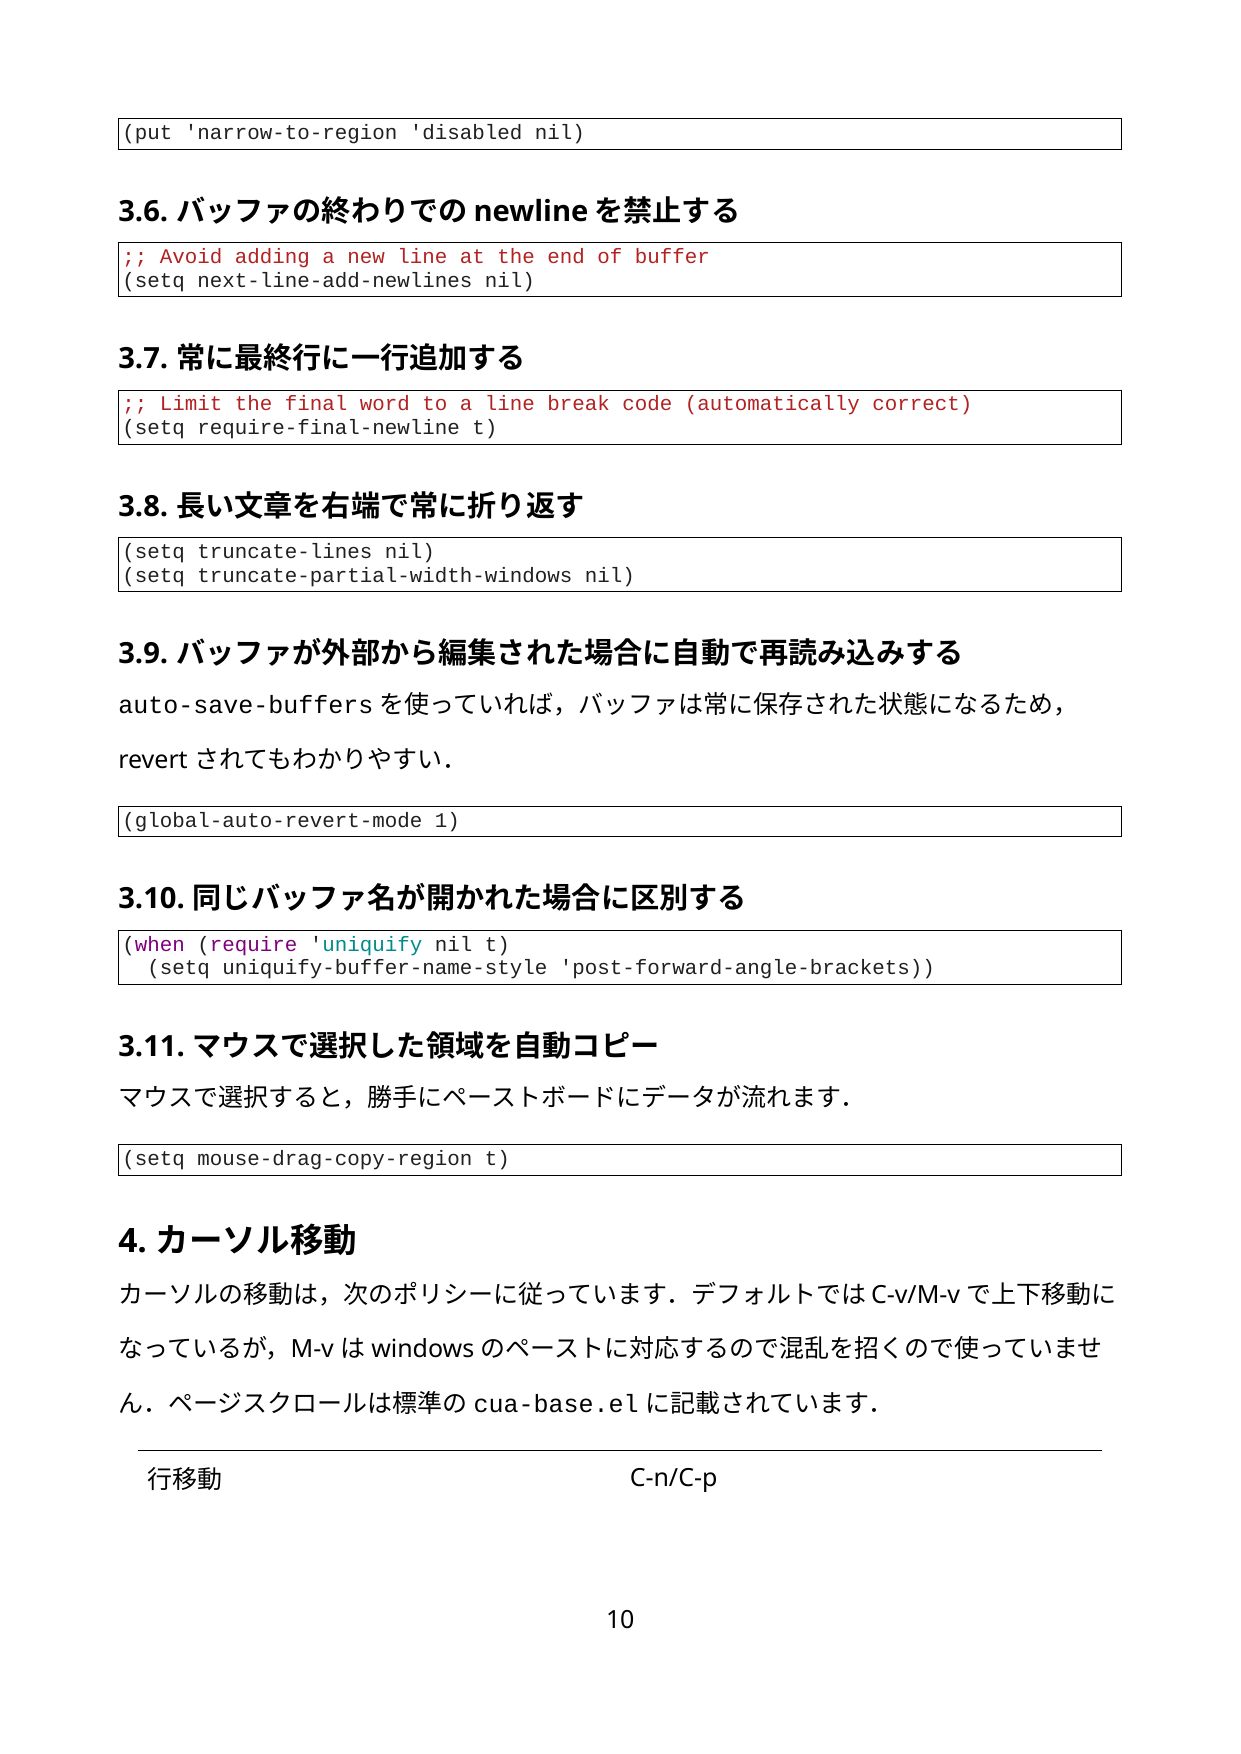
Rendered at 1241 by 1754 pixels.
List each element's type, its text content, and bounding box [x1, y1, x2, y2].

subtitle カーソル移動 [118, 1213, 1122, 1262]
text ;; Avoid adding a new line at the end of buffer [119, 243, 1121, 266]
text マウスで選択すると，勝手にペーストボードにデータが流れます． [118, 1077, 1122, 1113]
text (setq mouse-drag-copy-region t) [119, 1145, 1121, 1175]
text カーソルの移動は，次のポリシーに従っています．デフォルトではC-v/M-v で上下移動になっているが，M-v は windows のペーストに対応するので混乱を招くので使っていません．ページスクロールは標準の cua-base.el に記載されています． [118, 1274, 1122, 1420]
text (put 'narrow-to-region 'disabled nil) [119, 119, 1121, 149]
subtitle バッファの終わりでのnewlineを禁止する [118, 187, 1122, 229]
text (setq next-line-add-newlines nil) [119, 266, 1121, 296]
text auto-save-buffers を使っていれば，バッファは常に保存された状態になるため，revert されてもわかりやすい． [118, 684, 1122, 775]
subtitle 同じバッファ名が開かれた場合に区別する [118, 875, 1122, 917]
text (global-auto-revert-mode 1) [119, 807, 1121, 836]
text (setq uniquify-buffer-name-style 'post-forward-angle-brackets)) [119, 953, 1121, 984]
text (setq require-final-newline t) [119, 413, 1121, 444]
table_header 行移動 [138, 1451, 620, 1532]
text (setq truncate-partial-width-windows nil) [119, 561, 1121, 591]
subtitle バッファが外部から編集された場合に自動で再読み込みする [118, 629, 1122, 672]
subtitle 常に最終行に一行追加する [118, 334, 1122, 377]
text (when (require 'uniquify nil t) [119, 931, 1121, 953]
subtitle 長い文章を右端で常に折り返す [118, 482, 1122, 524]
text (setq truncate-lines nil) [119, 538, 1121, 561]
text ;; Limit the final word to a line break code (automatically correct) [119, 391, 1121, 413]
subtitle マウスで選択した領域を自動コピー [118, 1022, 1122, 1065]
table_header C-n/C-p [620, 1451, 1102, 1532]
